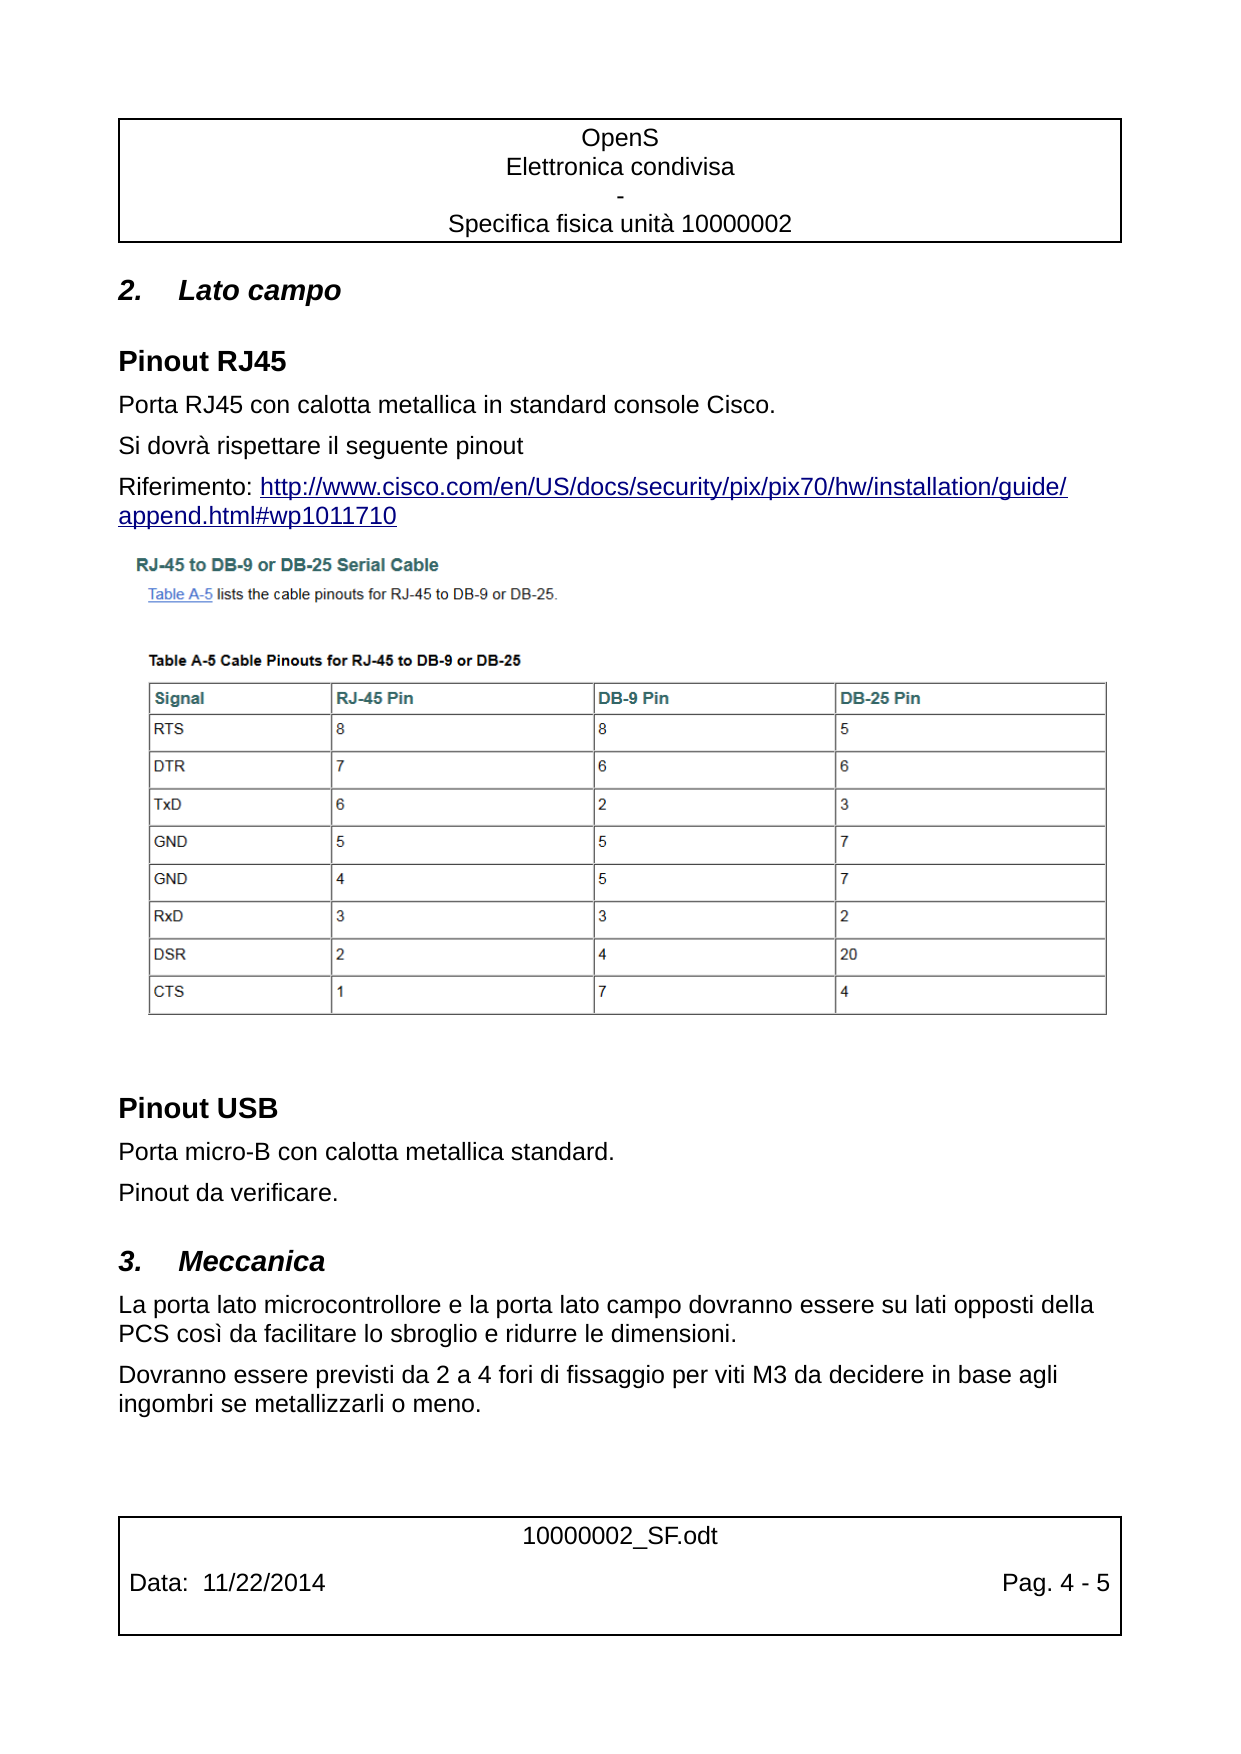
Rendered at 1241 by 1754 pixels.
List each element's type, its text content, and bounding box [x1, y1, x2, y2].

subtitle Meccanica [118, 1244, 1122, 1278]
text Pinout da verificare. [118, 1178, 1122, 1207]
text Si dovrà rispettare il seguente pinout [118, 431, 1122, 460]
subtitle Pinout USB [118, 1091, 1122, 1124]
picture [118, 542, 1123, 1025]
subtitle Pinout RJ45 [118, 344, 1122, 377]
text Porta micro-B con calotta metallica standard. [118, 1137, 1122, 1166]
text Riferimento: http://www.cisco.com/en/US/docs/security/pix/pix70/hw/installation/guide/append.html#wp1011710 [118, 472, 1122, 530]
text Dovranno essere previsti da 2 a 4 fori di fissaggio per viti M3 da decidere in base agli ingombri se metallizzarli o meno. [118, 1360, 1122, 1418]
text La porta lato microcontrollore e la porta lato campo dovranno essere su lati opposti della PCS così da facilitare lo sbroglio e ridurre le dimensioni. [118, 1290, 1122, 1348]
text Porta RJ45 con calotta metallica in standard console Cisco. [118, 390, 1122, 418]
subtitle Lato campo [118, 273, 1122, 306]
